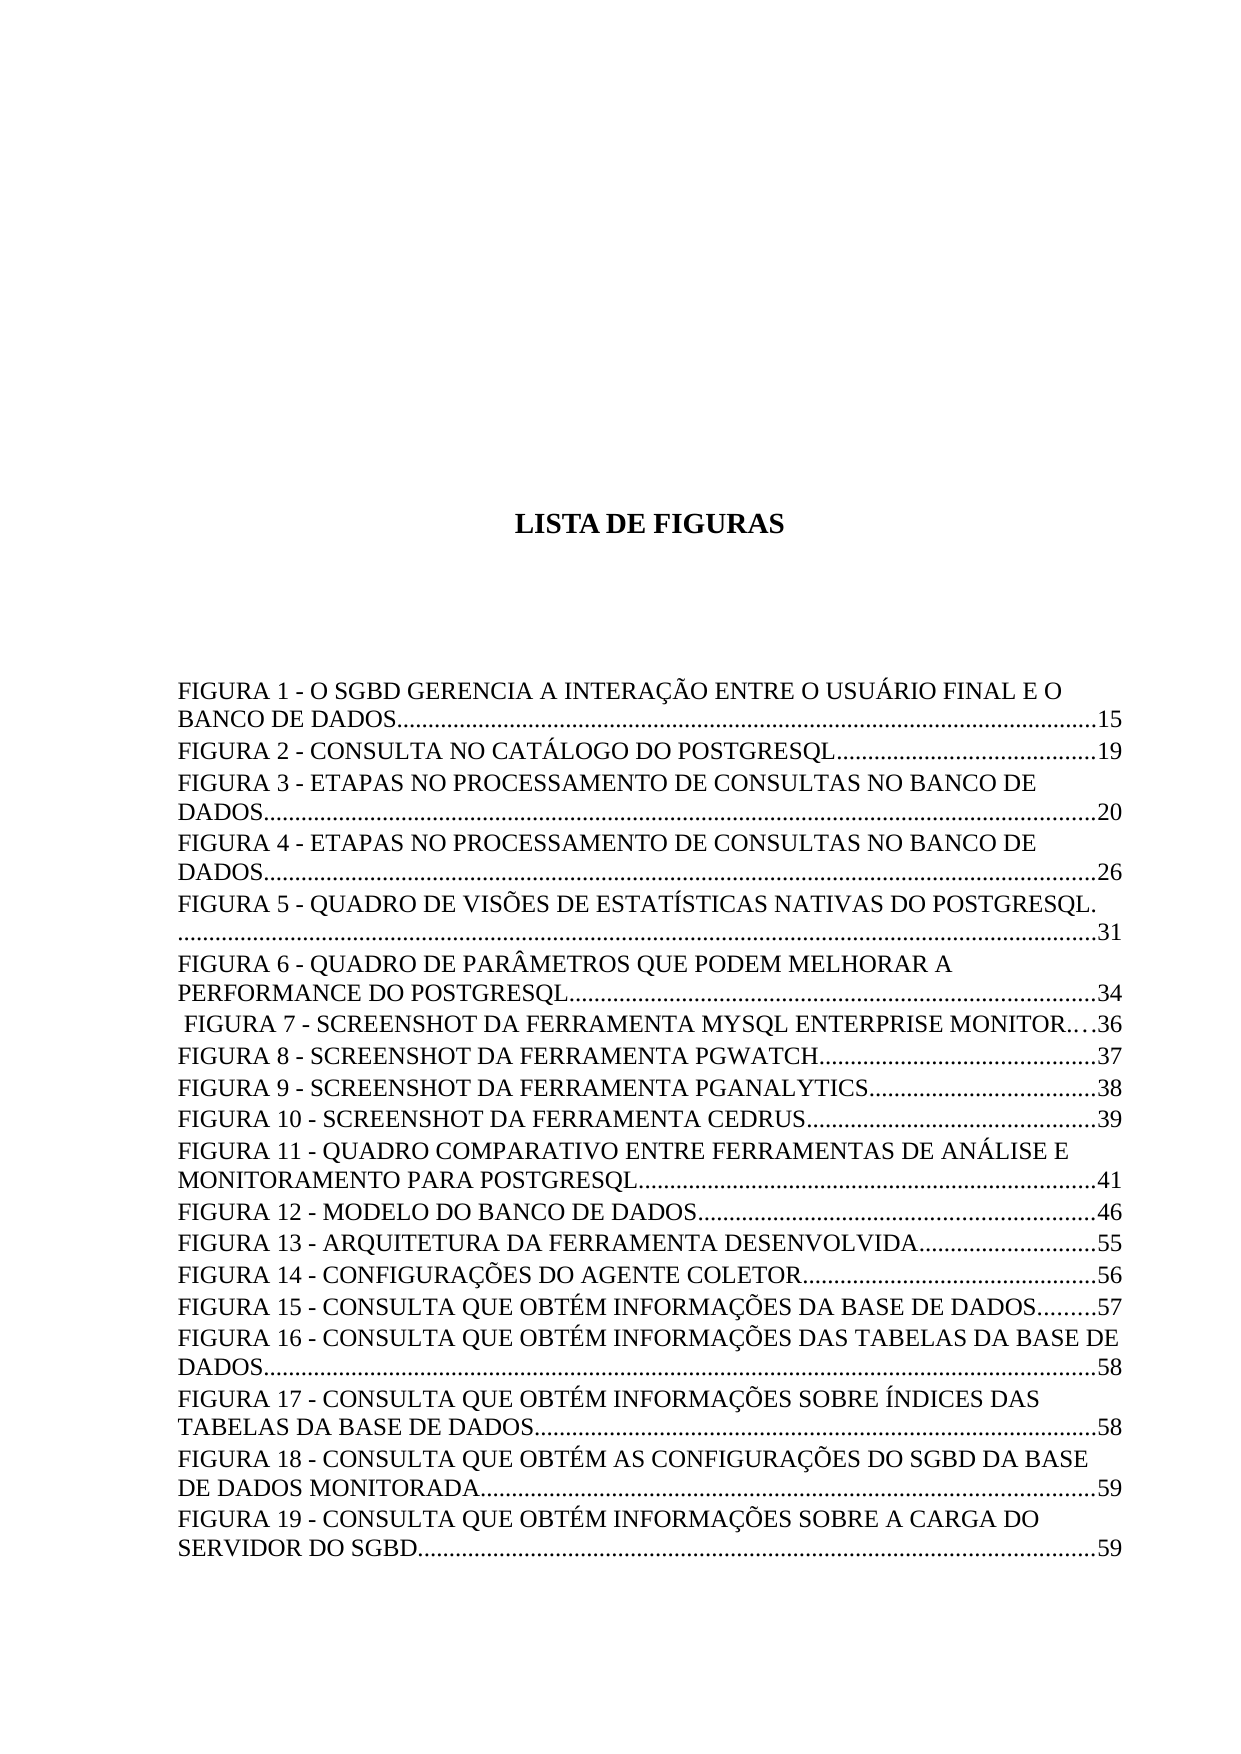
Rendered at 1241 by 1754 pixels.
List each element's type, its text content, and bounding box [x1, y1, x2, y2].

text Figura 8 - Screenshot da ferramenta Pgwatch 37 [177, 1041, 1122, 1070]
text Figura 18 - Consulta que obtém as configurações do SGBD da base de dados monitorada. 59 [177, 1444, 1122, 1502]
text Figura 7 - Screenshot da ferramenta MySQL Enterprise Monitor. 36 [177, 1009, 1122, 1038]
text Figura 12 - Modelo do banco de dados 46 [177, 1197, 1122, 1225]
text Figura 13 - Arquitetura da ferramenta desenvolvida 55 [177, 1228, 1122, 1257]
text Figura 6 - Quadro de parâmetros que podem melhorar a performance do PostgreSQL. 34 [177, 949, 1122, 1007]
text Figura 4 - Etapas no processamento de consultas no banco de dados 26 [177, 828, 1122, 886]
text LISTA DE FIGURAS [177, 506, 1122, 540]
text Figura 17 - Consulta que obtém informações sobre índices das tabelas da base de dados. 58 [177, 1384, 1122, 1441]
text Figura 11 - Quadro comparativo entre ferramentas de análise e monitoramento para PostgreSQL. 41 [177, 1136, 1122, 1194]
text Figura 3 - Etapas no processamento de consultas no banco de dados 20 [177, 768, 1122, 825]
text Figura 19 - Consulta que obtém informações sobre a carga do servidor do SGBD. 59 [177, 1504, 1122, 1562]
text Figura 10 - Screenshot da ferramenta Cedrus 39 [177, 1104, 1122, 1133]
text Figura 14 - Configurações do agente coletor 56 [177, 1260, 1122, 1289]
text Figura 5 - Quadro de visões de estatísticas nativas do PostgreSQL. 31 [177, 889, 1122, 946]
text Figura 9 - Screenshot da ferramenta Pganalytics 38 [177, 1073, 1122, 1102]
text Figura 16 - Consulta que obtém informações das tabelas da base de dados. 58 [177, 1323, 1122, 1381]
text Figura 1 - O SGBD gerencia a interação entre o usuário final e o banco de dados 15 [177, 676, 1122, 733]
text Figura 2 - Consulta no catálogo do PostgreSQL 19 [177, 736, 1122, 765]
text Figura 15 - Consulta que obtém informações da base de dados. 57 [177, 1292, 1122, 1320]
